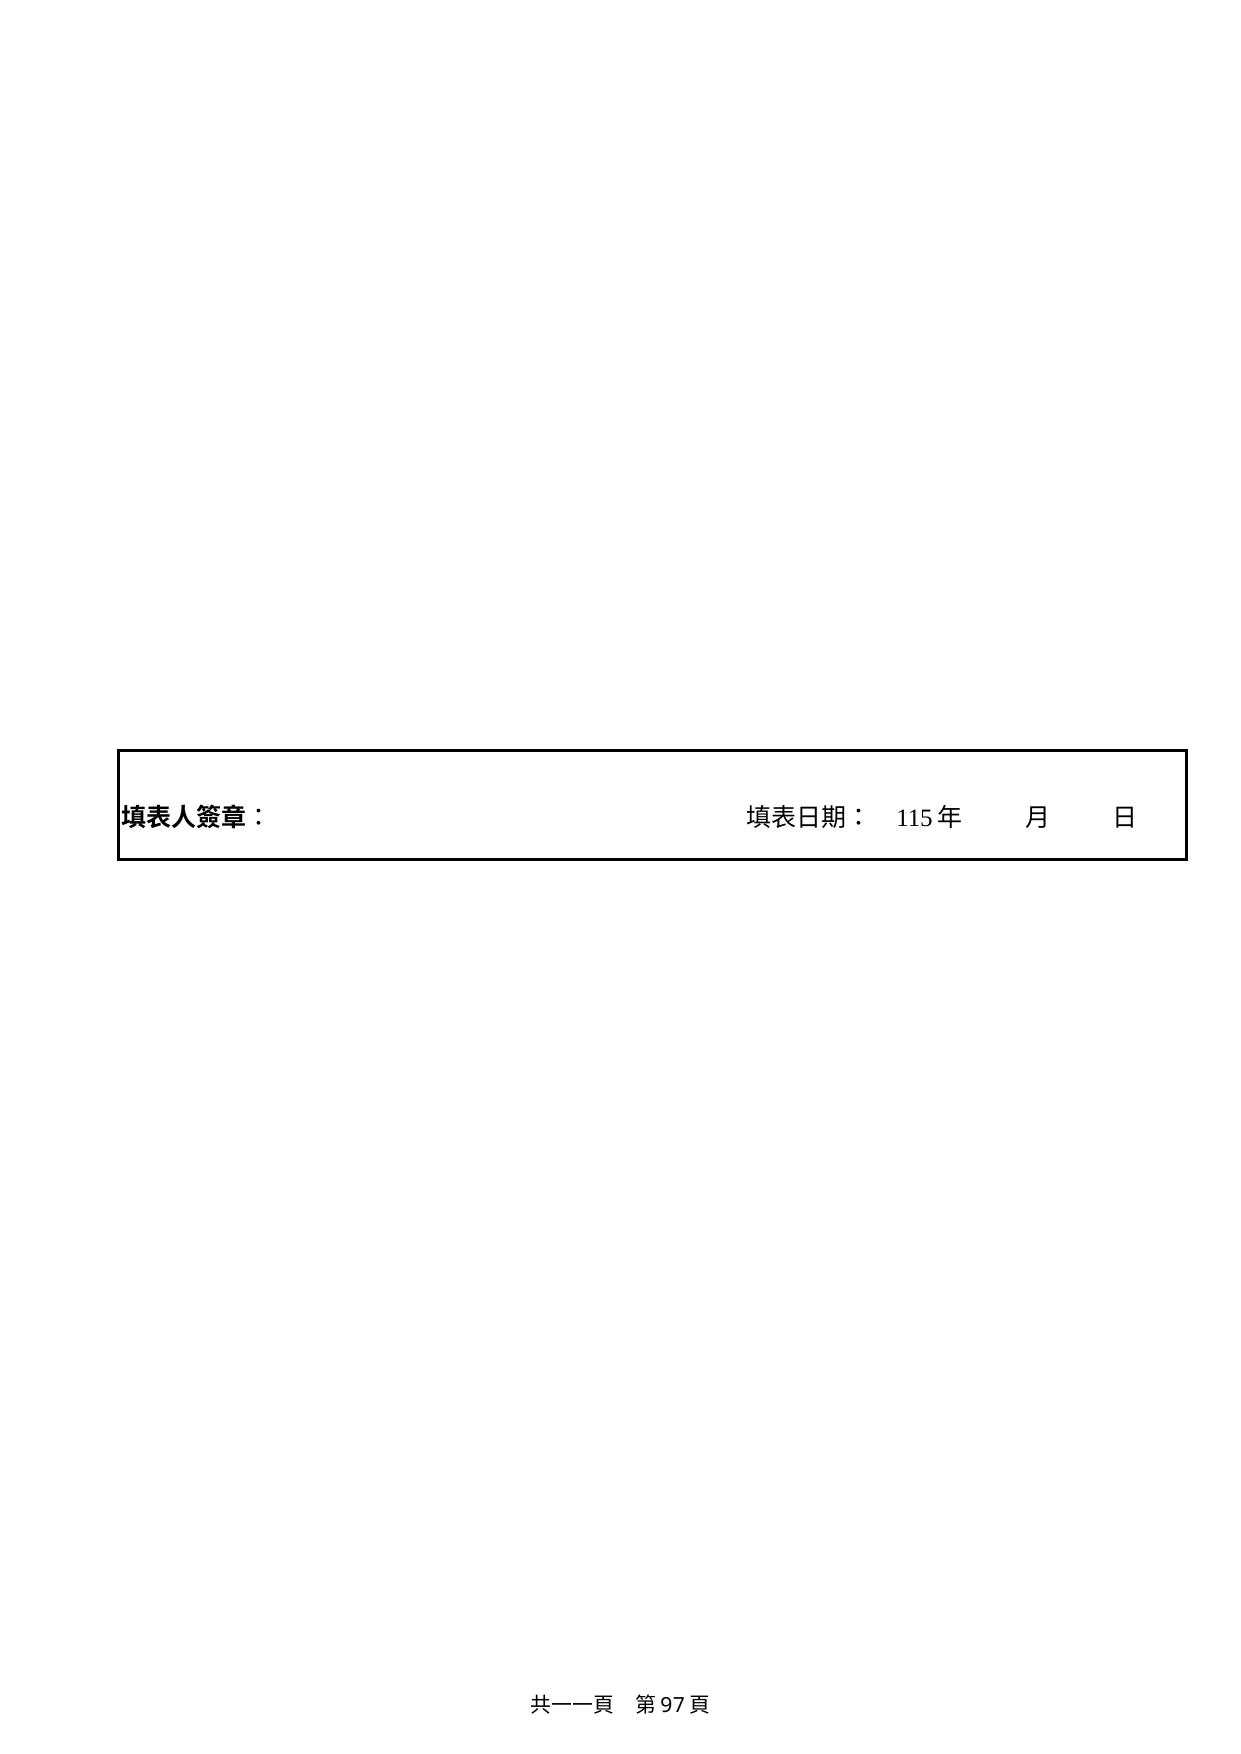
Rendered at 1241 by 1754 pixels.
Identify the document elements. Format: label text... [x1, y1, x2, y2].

table_cell 填表人簽章： 填表日期： 115年 月 日 [120, 752, 1185, 858]
